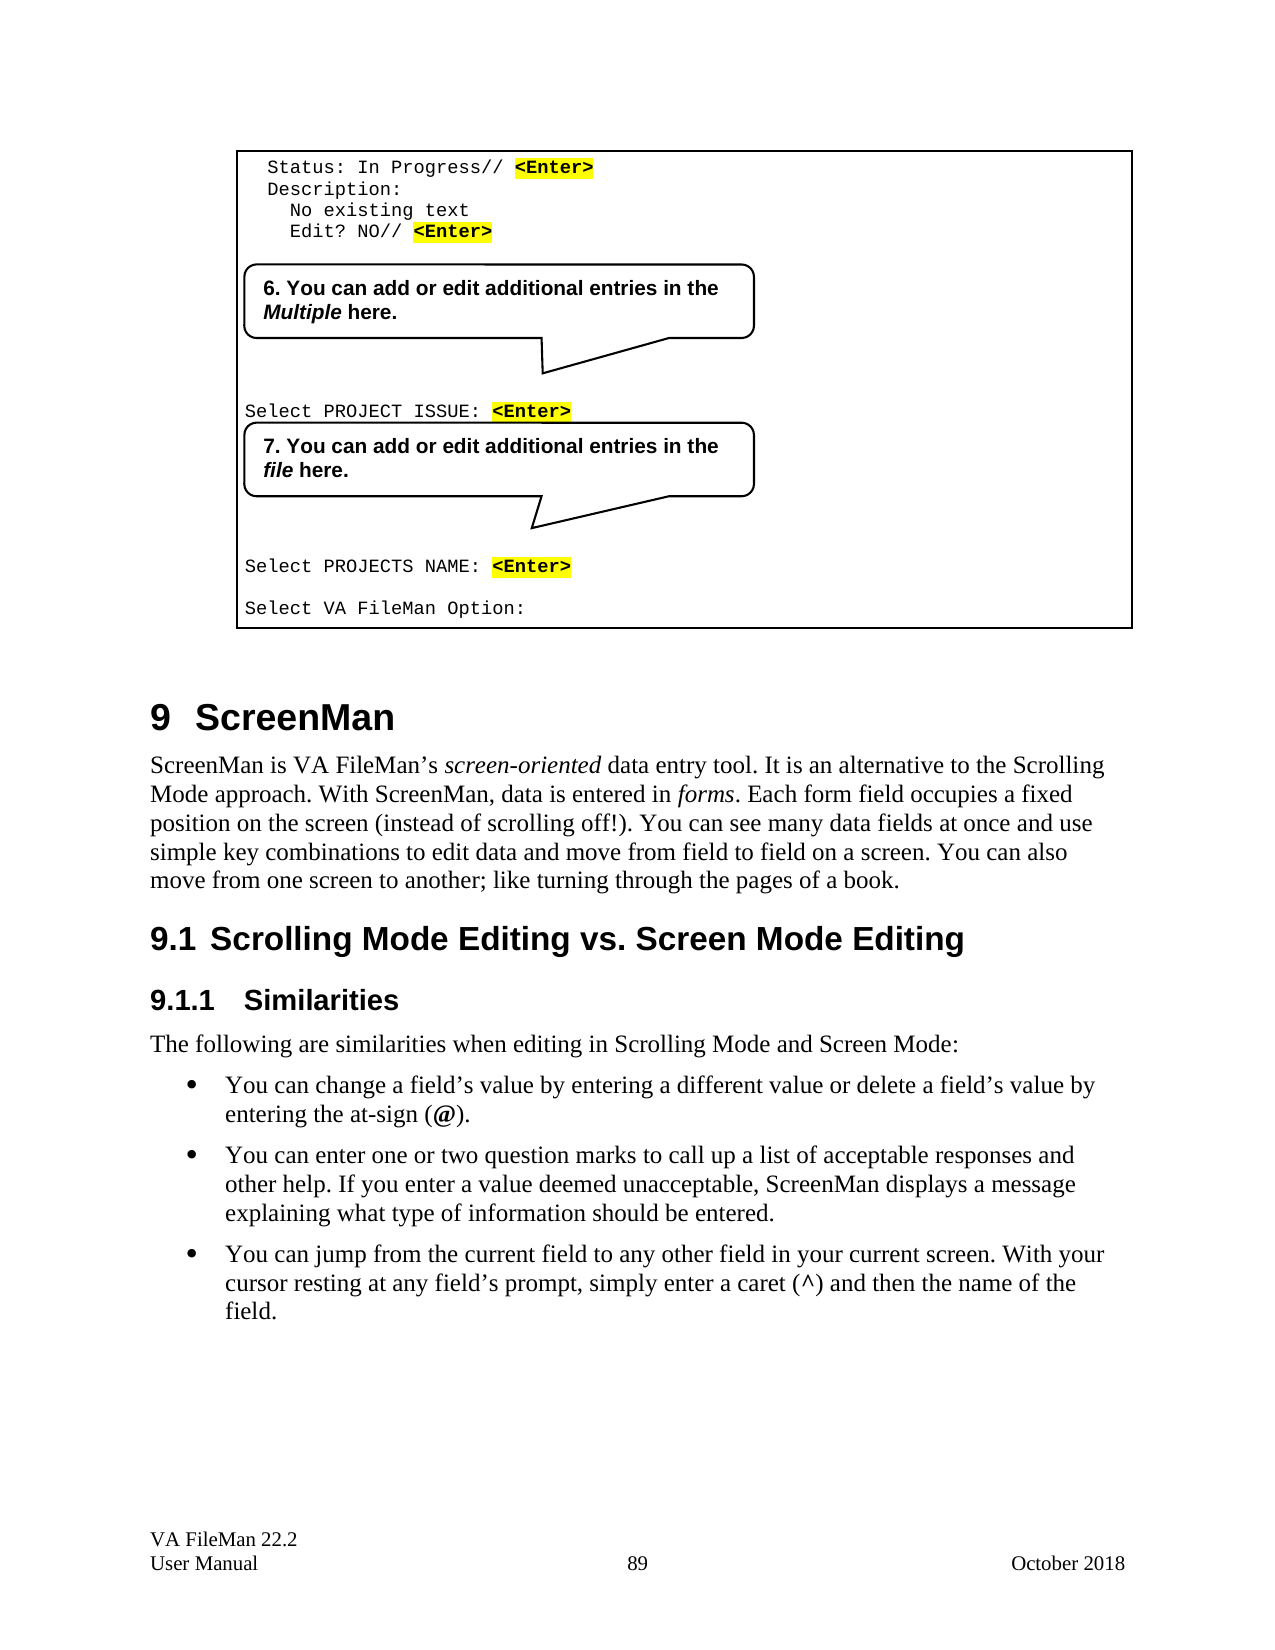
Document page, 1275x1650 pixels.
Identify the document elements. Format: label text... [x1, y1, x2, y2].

text Select PROJECT ISSUE: <Enter> [238, 393, 1131, 423]
subtitle Similarities [150, 983, 1125, 1016]
text 6. You can add or edit additional entries in the Multiple here. [263, 276, 736, 323]
list You can change a field’s value by entering a different value or delete a field’s value by entering the at-sign (@). [187, 1070, 1125, 1128]
text ScreenMan is VA FileMan’s screen-oriented data entry tool. It is an alternative to the Scrolling Mode approach. With ScreenMan, data is entered in forms. Each form field occupies a fixed position on the screen (instead of scrolling off!). You can see many data fields at once and use simple key combinations to edit data and move from field to field on a screen. You can also move from one screen to another; like turning through the pages of a book. [150, 751, 1125, 894]
list You can jump from the current field to any other field in your current screen. With your cursor resting at any field’s prompt, simply enter a caret (^) and then the name of the field. [187, 1239, 1125, 1325]
text 7. You can add or edit additional entries in the file here. [263, 434, 736, 482]
text Status: In Progress// <Enter> [238, 152, 1131, 171]
text No existing text [238, 192, 1131, 214]
text Edit? NO// <Enter> [238, 214, 1131, 243]
subtitle Scrolling Mode Editing vs. Screen Mode Editing [150, 919, 1125, 958]
text Description: [238, 171, 1131, 192]
list You can enter one or two question marks to call up a list of acceptable responses and other help. If you enter a value deemed unacceptable, ScreenMan displays a message explaining what type of information should be entered. [187, 1140, 1125, 1226]
text The following are similarities when editing in Scrolling Mode and Screen Mode: [150, 1029, 1125, 1058]
text Select VA FileMan Option: [238, 591, 1131, 627]
subtitle ScreenMan [150, 695, 1125, 738]
text Select PROJECTS NAME: <Enter> [238, 548, 1131, 578]
